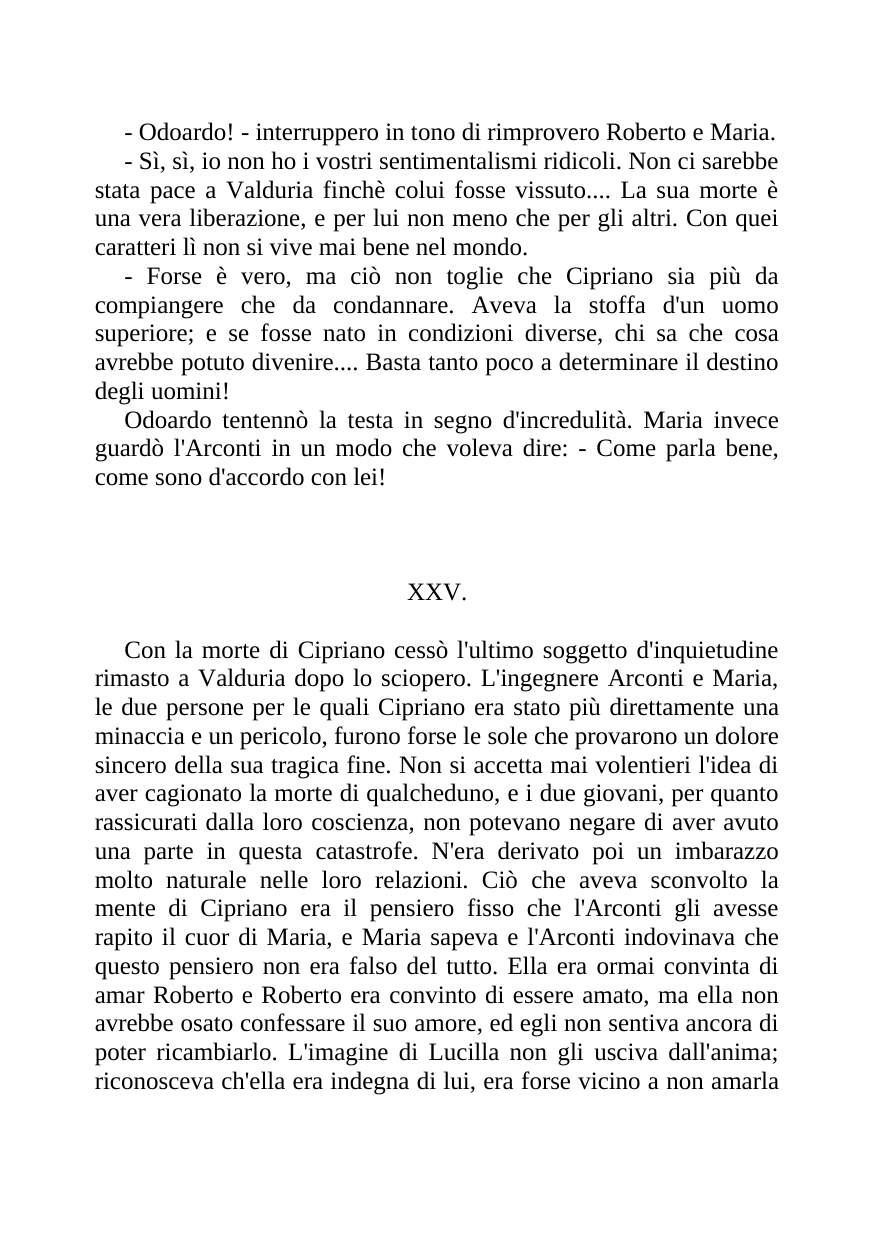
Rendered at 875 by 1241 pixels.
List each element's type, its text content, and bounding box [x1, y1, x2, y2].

text XXV. [94, 577, 779, 606]
text Con la morte di Cipriano cessò l'ultimo soggetto d'inquietudine rimasto a Valduria dopo lo sciopero. L'ingegnere Arconti e Maria, le due persone per le quali Cipriano era stato più direttamente una minaccia e un pericolo, furono forse le sole che provarono un dolore sincero della sua tragica fine. Non si accetta mai volentieri l'idea di aver cagionato la morte di qualcheduno, e i due giovani, per quanto rassicurati dalla loro coscienza, non potevano negare di aver avuto una parte in questa catastrofe. N'era derivato poi un imbarazzo molto naturale nelle loro relazioni. Ciò che aveva sconvolto la mente di Cipriano era il pensiero fisso che l'Arconti gli avesse rapito il cuor di Maria, e Maria sapeva e l'Arconti indovinava che questo pensiero non era falso del tutto. Ella era ormai convinta di amar Roberto e Roberto era convinto di essere amato, ma ella non avrebbe osato confessare il suo amore, ed egli non sentiva ancora di poter ricambiarlo. L'imagine di Lucilla non gli usciva dall'anima; riconosceva ch'ella era indegna di lui, era forse vicino a non amarla [94, 635, 779, 1095]
text - Forse è vero, ma ciò non toglie che Cipriano sia più da compiangere che da condannare. Aveva la stoffa d'un uomo superiore; e se fosse nato in condizioni diverse, chi sa che cosa avrebbe potuto divenire.... Basta tanto poco a determinare il destino degli uomini! [94, 261, 779, 405]
text Odoardo tentennò la testa in segno d'incredulità. Maria invece guardò l'Arconti in un modo che voleva dire: - Come parla bene, come sono d'accordo con lei! [94, 405, 779, 491]
text - Sì, sì, io non ho i vostri sentimentalismi ridicoli. Non ci sarebbe stata pace a Valduria finchè colui fosse vissuto.... La sua morte è una vera liberazione, e per lui non meno che per gli altri. Con quei caratteri lì non si vive mai bene nel mondo. [94, 146, 779, 261]
text - Odoardo! - interruppero in tono di rimprovero Roberto e Maria. [94, 117, 779, 146]
